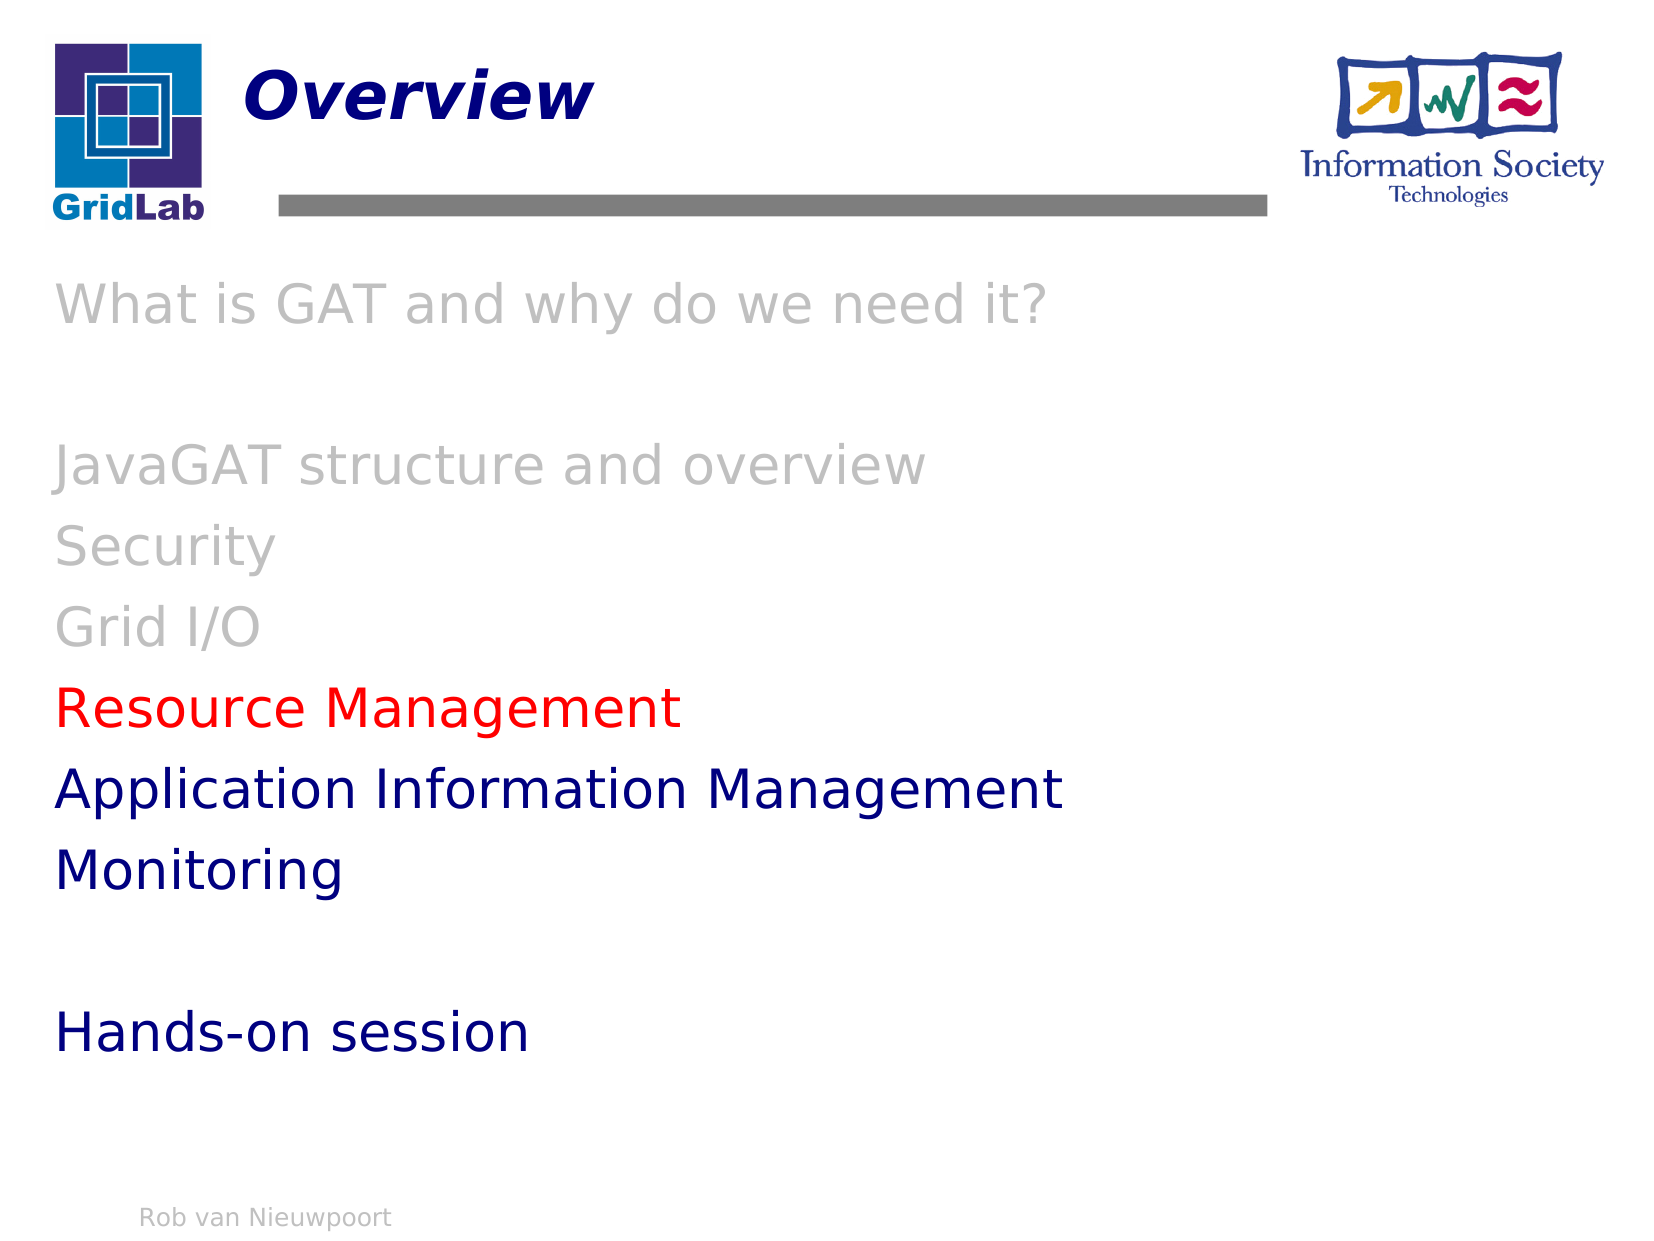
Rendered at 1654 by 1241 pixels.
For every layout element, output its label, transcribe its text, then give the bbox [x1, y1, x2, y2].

title Overview [243, 0, 1280, 187]
picture [1293, 34, 1611, 214]
picture [45, 34, 211, 230]
list What is GAT and why do we need it? JavaGAT structure and overview Security Grid I/O Resource Management Application Information Management Monitoring Hands-on session [55, 268, 1599, 1125]
